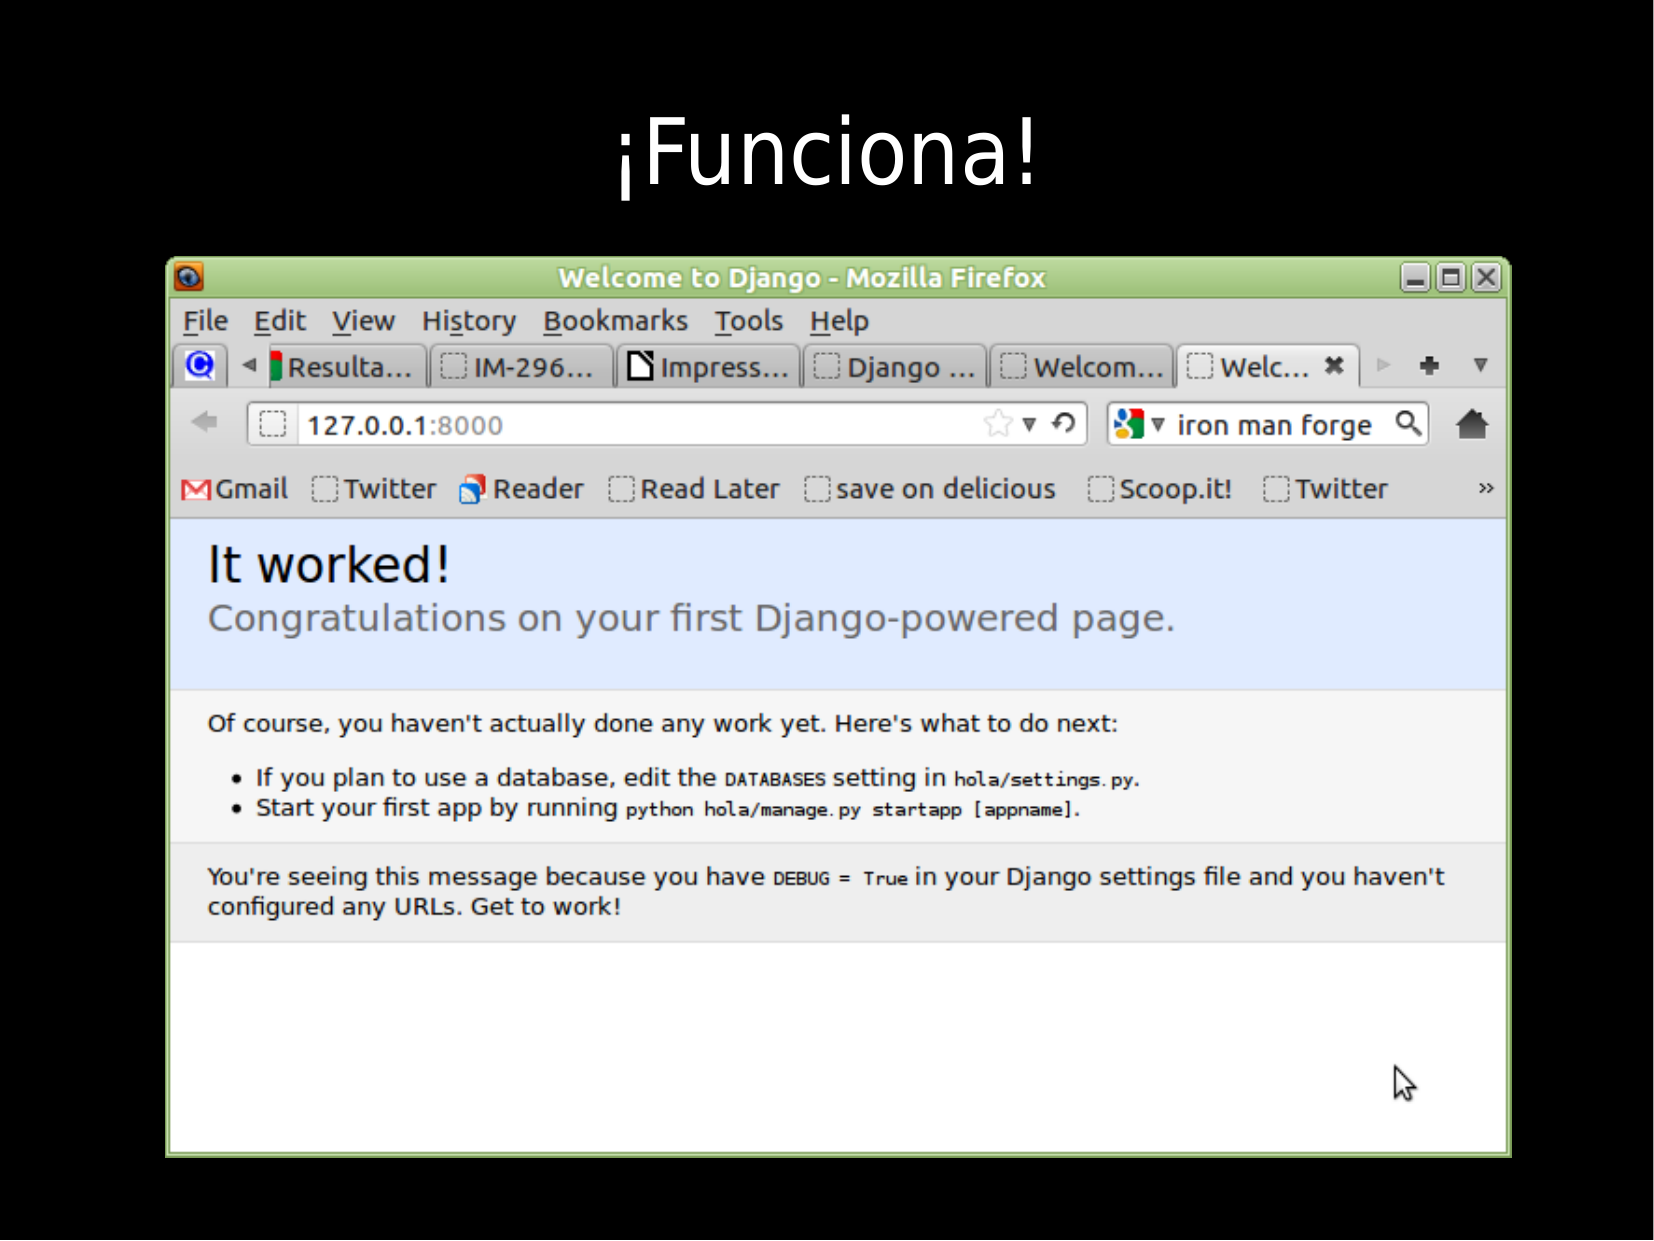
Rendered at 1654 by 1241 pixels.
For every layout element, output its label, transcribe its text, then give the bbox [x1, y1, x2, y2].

picture [165, 257, 1512, 1158]
title ¡Funciona! [82, 49, 1571, 257]
